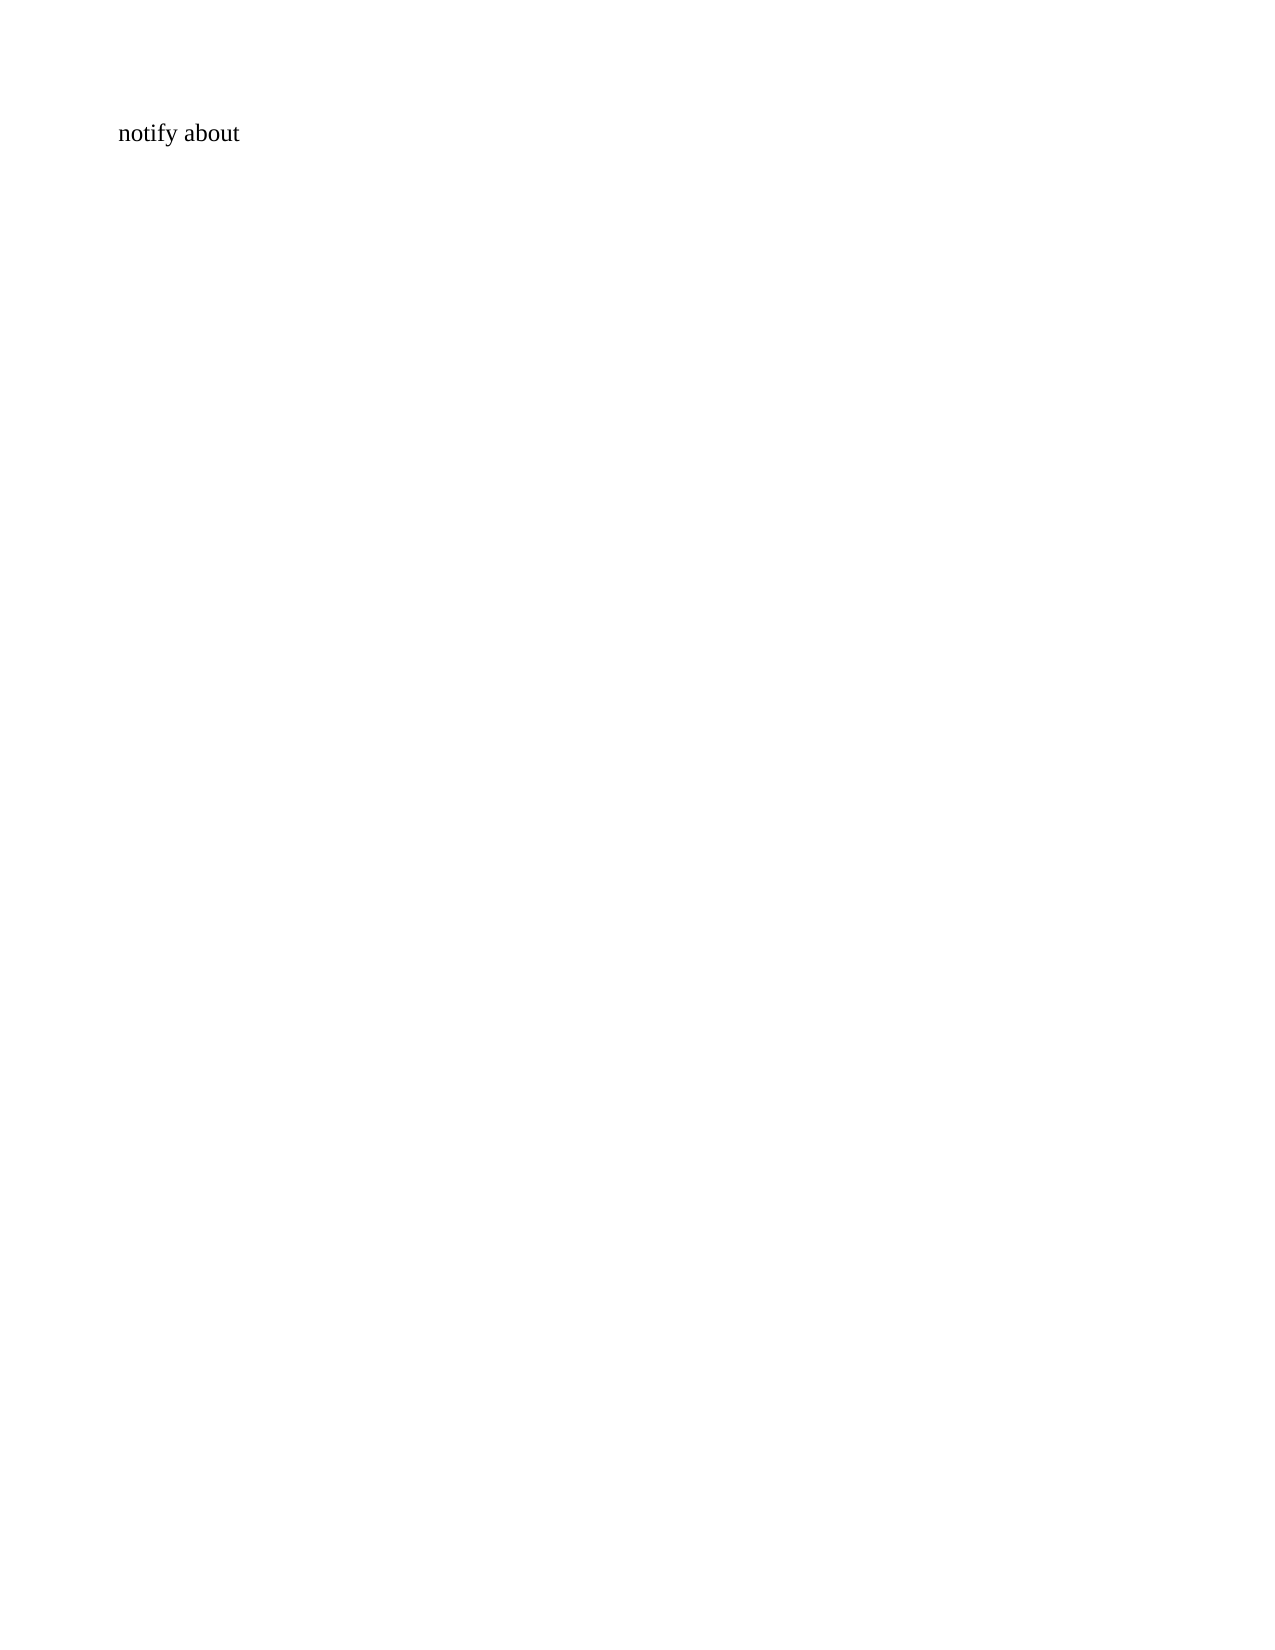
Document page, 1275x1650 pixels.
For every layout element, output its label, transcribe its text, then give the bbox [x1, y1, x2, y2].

text notify about [118, 118, 1157, 147]
